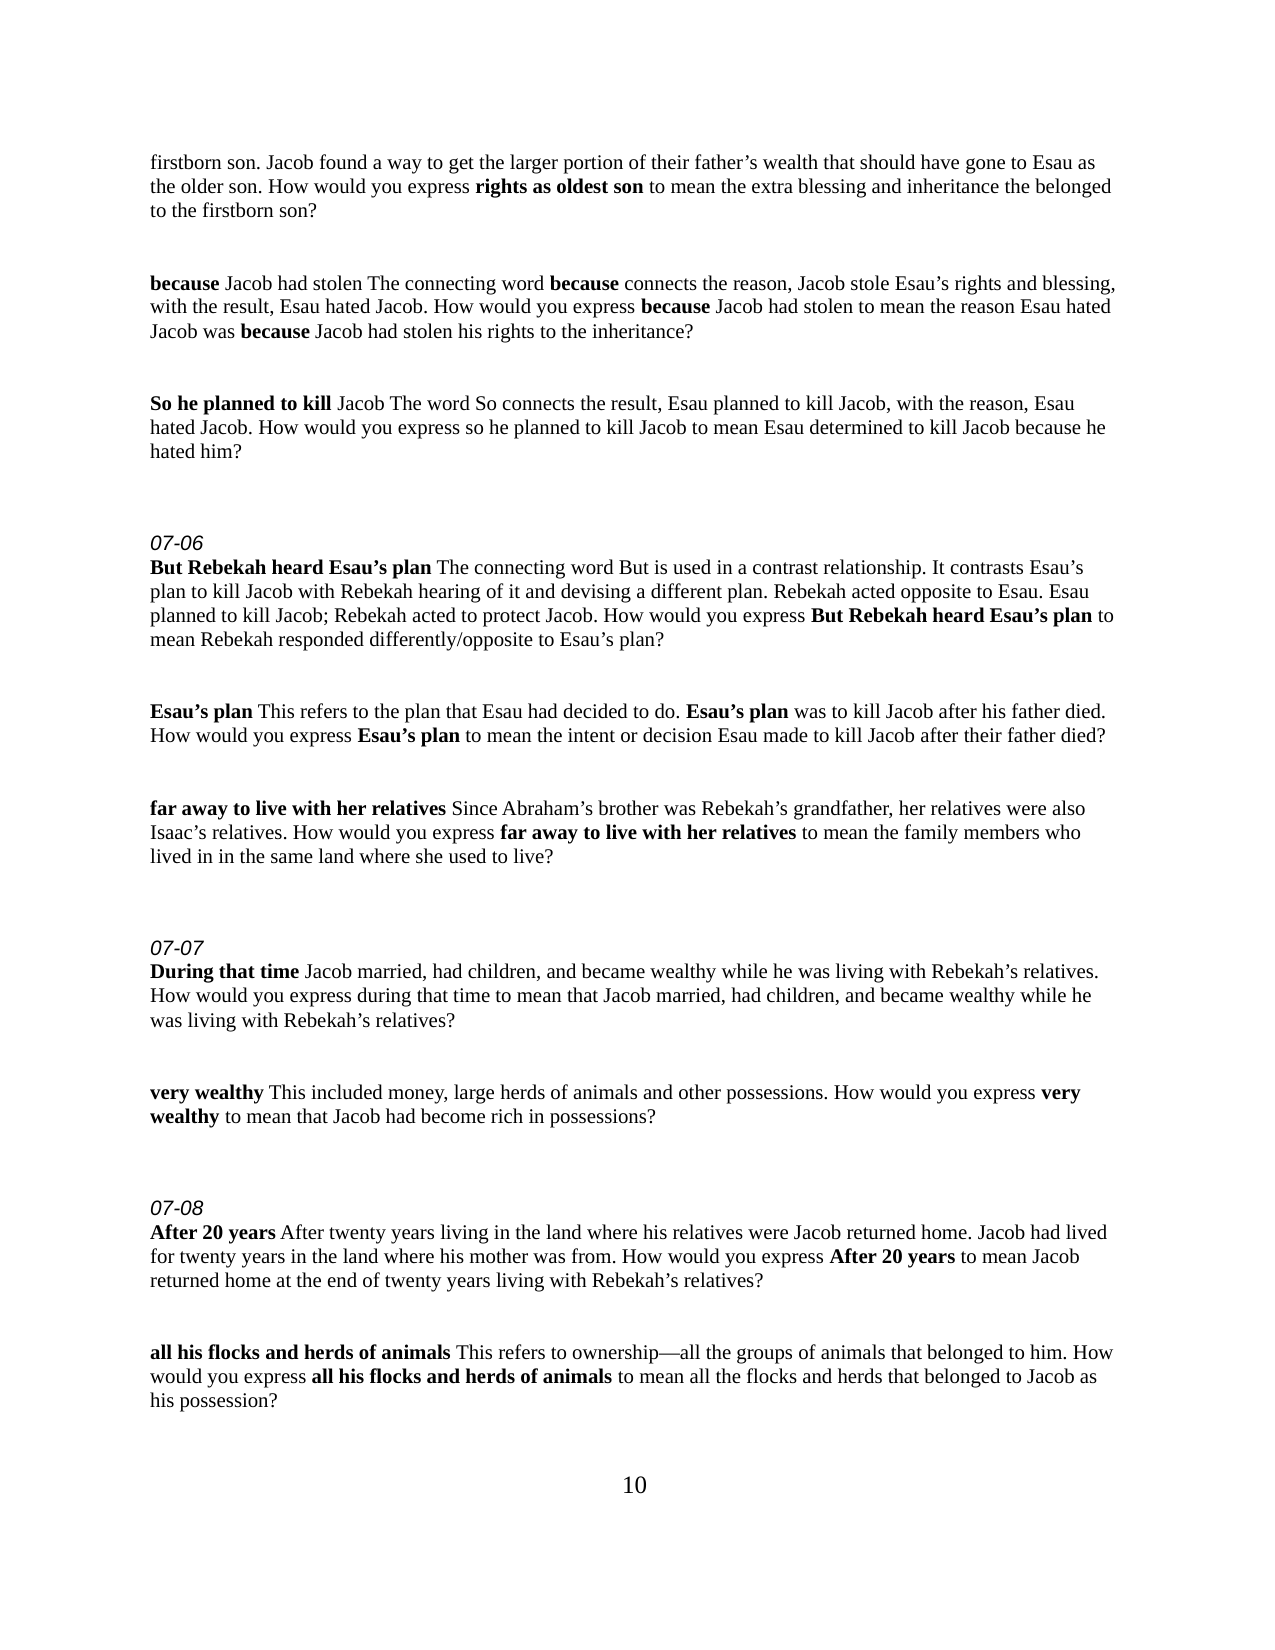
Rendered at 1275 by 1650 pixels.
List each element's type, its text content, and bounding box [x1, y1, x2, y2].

text But Rebekah heard Esau’s plan The connecting word But is used in a contrast relationship. It contrasts Esau’s plan to kill Jacob with Rebekah hearing of it and devising a different plan. Rebekah acted opposite to Esau. Esau planned to kill Jacob; Rebekah acted to protect Jacob. How would you express But Rebekah heard Esau’s plan to mean Rebekah responded differently/opposite to Esau’s plan? [150, 555, 1125, 651]
subtitle 07-07 [150, 935, 1125, 959]
subtitle 07-06 [150, 531, 1125, 555]
text After 20 years After twenty years living in the land where his relatives were Jacob returned home. Jacob had lived for twenty years in the land where his mother was from. How would you express After 20 years to mean Jacob returned home at the end of twenty years living with Rebekah’s relatives? [150, 1219, 1125, 1292]
text So he planned to kill Jacob The word So connects the result, Esau planned to kill Jacob, with the reason, Esau hated Jacob. How would you express so he planned to kill Jacob to mean Esau determined to kill Jacob because he hated him? [150, 391, 1125, 463]
text all his flocks and herds of animals This refers to ownership—all the groups of animals that belonged to him. How would you express all his flocks and herds of animals to mean all the flocks and herds that belonged to Jacob as his possession? [150, 1340, 1125, 1412]
text very wealthy This included money, large herds of animals and other possessions. How would you express very wealthy to mean that Jacob had become rich in possessions? [150, 1080, 1125, 1128]
text During that time Jacob married, had children, and became wealthy while he was living with Rebekah’s relatives. How would you express during that time to mean that Jacob married, had children, and became wealthy while he was living with Rebekah’s relatives? [150, 959, 1125, 1032]
text firstborn son. Jacob found a way to get the larger portion of their father’s wealth that should have gone to Esau as the older son. How would you express rights as oldest son to mean the extra blessing and inheritance the belonged to the firstborn son? [150, 150, 1125, 222]
text far away to live with her relatives Since Abraham’s brother was Rebekah’s grandfather, her relatives were also Isaac’s relatives. How would you express far away to live with her relatives to mean the family members who lived in in the same land where she used to live? [150, 796, 1125, 868]
text because Jacob had stolen The connecting word because connects the reason, Jacob stole Esau’s rights and blessing, with the result, Esau hated Jacob. How would you express because Jacob had stolen to mean the reason Esau hated Jacob was because Jacob had stolen his rights to the inheritance? [150, 270, 1125, 343]
subtitle 07-08 [150, 1196, 1125, 1219]
text Esau’s plan This refers to the plan that Esau had decided to do. Esau’s plan was to kill Jacob after his father died. How would you express Esau’s plan to mean the intent or decision Esau made to kill Jacob after their father died? [150, 699, 1125, 747]
